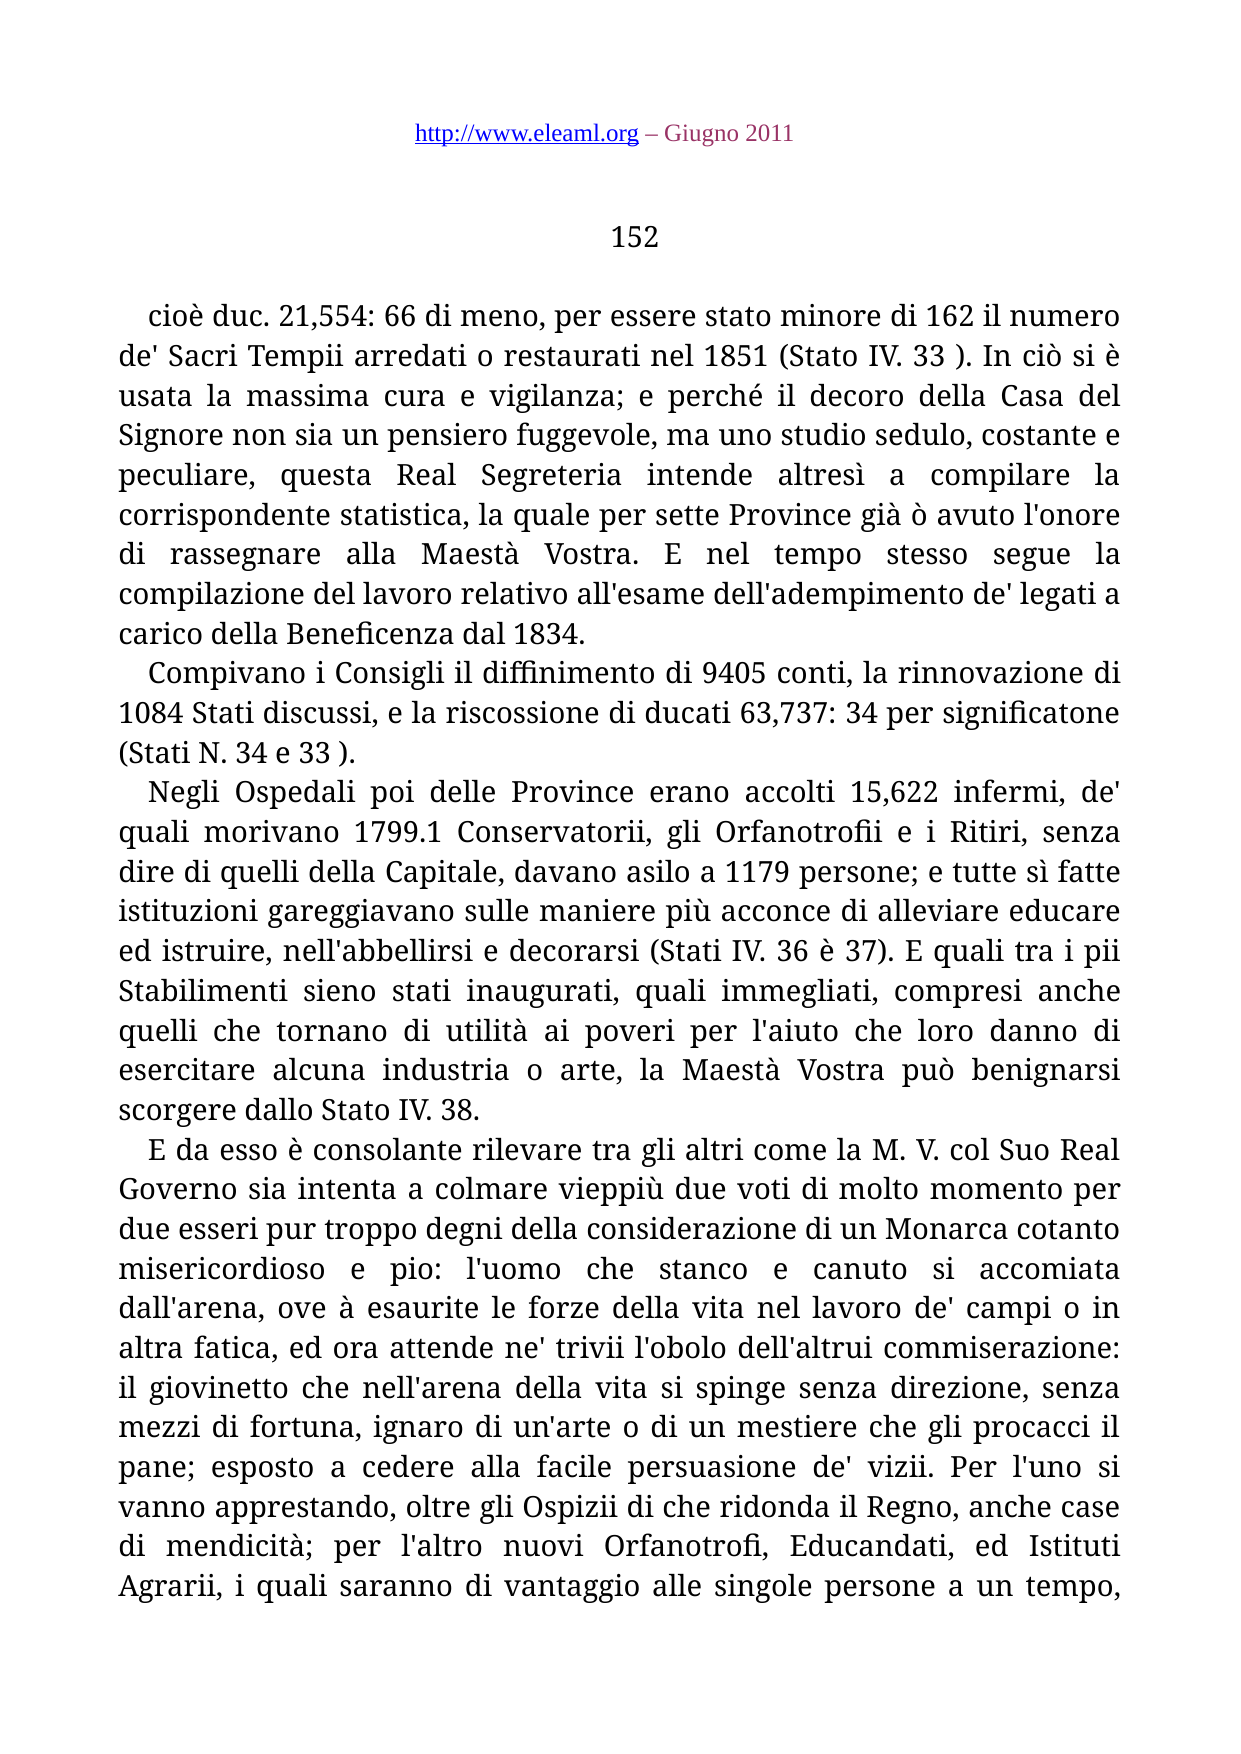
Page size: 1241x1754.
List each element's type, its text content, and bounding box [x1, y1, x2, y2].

text 152 [118, 216, 1122, 256]
text Negli Ospedali poi delle Province erano accolti 15,622 infermi, de' quali morivano 1799.1 Conservatorii, gli Orfanotrofii e i Ritiri, senza dire di quelli della Capitale, davano asilo a 1179 persone; e tutte sì fatte istituzioni gareggiavano sulle maniere più acconce di alleviare educare ed istruire, nell'abbellirsi e decorarsi (Stati IV. 36 è 37). E quali tra i pii Stabilimenti sieno stati inaugurati, quali immegliati, compresi anche quelli che tornano di utilità ai poveri per l'aiuto che loro danno di esercitare alcuna industria o arte, la Maestà Vostra può benignarsi scorgere dallo Stato IV. 38. [118, 772, 1122, 1129]
text E da esso è consolante rilevare tra gli altri come la M. V. col Suo Real Governo sia intenta a colmare vieppiù due voti di molto momento per due esseri pur troppo degni della considerazione di un Monarca cotanto misericordioso e pio: l'uomo che stanco e canuto si accomiata dall'arena, ove à esaurite le forze della vita nel lavoro de' campi o in altra fatica, ed ora attende ne' trivii l'obolo dell'altrui commiserazione: il giovinetto che nell'arena della vita si spinge senza direzione, senza mezzi di fortuna, ignaro di un'arte o di un mestiere che gli procacci il pane; esposto a cedere alla facile persuasione de' vizii. Per l'uno si vanno apprestando, oltre gli Ospizii di che ridonda il Regno, anche case di mendicità; per l'altro nuovi Orfanotrofi, Educandati, ed Istituti Agrarii, i quali saranno di vantaggio alle singole persone a un tempo, [118, 1129, 1122, 1605]
text Compivano i Consigli il diffinimento di 9405 conti, la rinnovazione di 1084 Stati discussi, e la riscossione di ducati 63,737: 34 per significatone (Stati N. 34 e 33 ). [118, 653, 1122, 772]
text cioè duc. 21,554: 66 di meno, per essere stato minore di 162 il numero de' Sacri Tempii arredati o restaurati nel 1851 (Stato IV. 33 ). In ciò si è usata la massima cura e vigilanza; e perché il decoro della Casa del Signore non sia un pensiero fuggevole, ma uno studio sedulo, costante e peculiare, questa Real Segreteria intende altresì a compilare la corrispondente statistica, la quale per sette Province già ò avuto l'onore di rassegnare alla Maestà Vostra. E nel tempo stesso segue la compilazione del lavoro relativo all'esame dell'adempimento de' legati a carico della Beneficenza dal 1834. [118, 295, 1122, 653]
